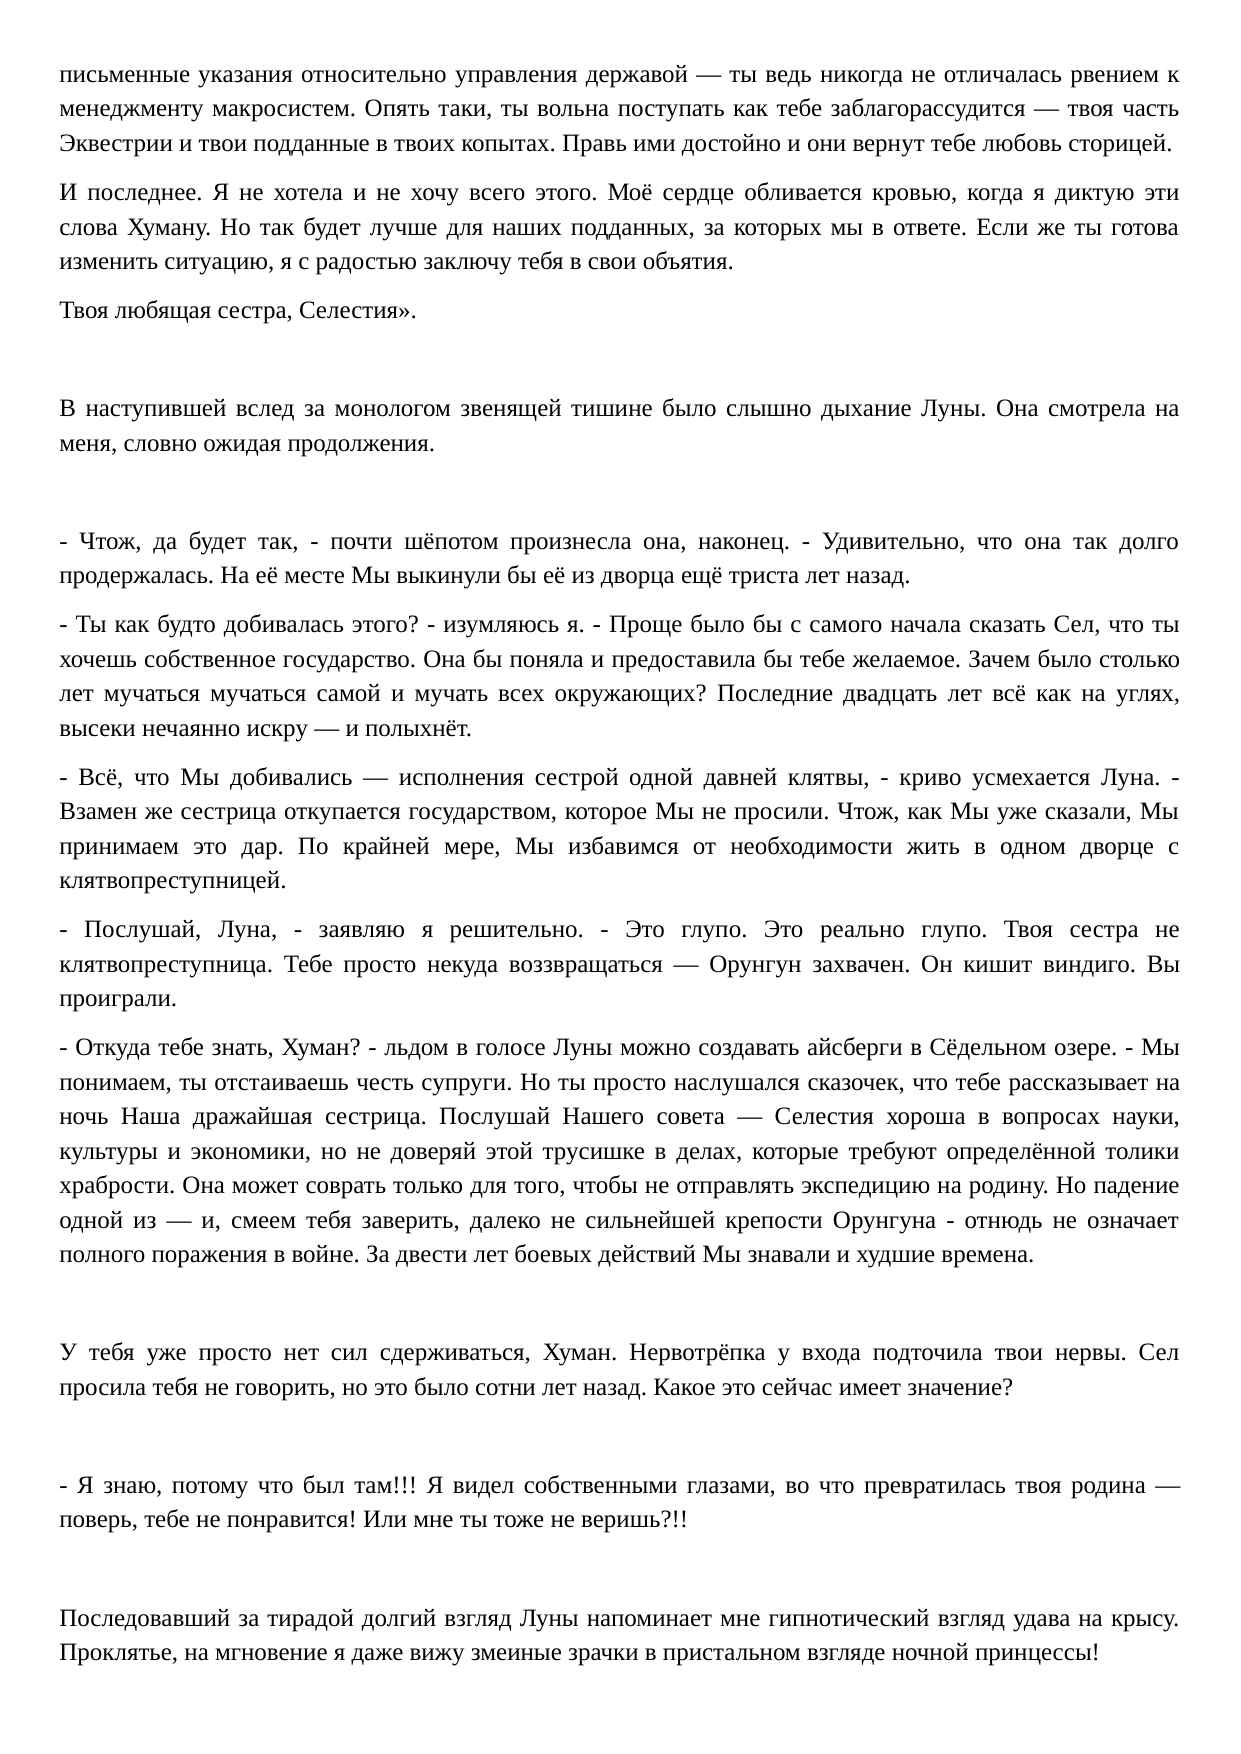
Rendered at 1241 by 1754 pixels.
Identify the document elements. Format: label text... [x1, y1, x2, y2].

text - Послушай, Луна, - заявляю я решительно. - Это глупо. Это реально глупо. Твоя сестра не клятвопреступница. Тебе просто некуда воззвращаться — Орунгун захвачен. Он кишит виндиго. Вы проиграли. [59, 914, 1181, 1012]
text - Ты как будто добивалась этого? - изумляюсь я. - Проще было бы с самого начала сказать Сел, что ты хочешь собственное государство. Она бы поняла и предоставила бы тебе желаемое. Зачем было столько лет мучаться мучаться самой и мучать всех окружающих? Последние двадцать лет всё как на углях, высеки нечаянно искру — и полыхнёт. [59, 609, 1181, 742]
text письменные указания относительно управления державой — ты ведь никогда не отличалась рвением к менеджменту макросистем. Опять таки, ты вольна поступать как тебе заблагорассудится — твоя часть Эквестрии и твои подданные в твоих копытах. Правь ими достойно и они вернут тебе любовь сторицей. [59, 59, 1181, 157]
text У тебя уже просто нет сил сдерживаться, Хуман. Нервотрёпка у входа подточила твои нервы. Сел просила тебя не говорить, но это было сотни лет назад. Какое это сейчас имеет значение? [59, 1337, 1181, 1401]
text Последовавший за тирадой долгий взгляд Луны напоминает мне гипнотический взгляд удава на крысу. Проклятье, на мгновение я даже вижу змеиные зрачки в пристальном взгляде ночной принцессы! [59, 1603, 1181, 1666]
text - Откуда тебе знать, Хуман? - льдом в голосе Луны можно создавать айсберги в Сёдельном озере. - Мы понимаем, ты отстаиваешь честь супруги. Но ты просто наслушался сказочек, что тебе рассказывает на ночь Наша дражайшая сестрица. Послушай Нашего совета — Селестия хороша в вопросах науки, культуры и экономики, но не доверяй этой трусишке в делах, которые требуют определённой толики храбрости. Она может соврать только для того, чтобы не отправлять экспедицию на родину. Но падение одной из — и, смеем тебя заверить, далеко не сильнейшей крепости Орунгуна - отнюдь не означает полного поражения в войне. За двести лет боевых действий Мы знавали и худшие времена. [59, 1032, 1181, 1268]
text В наступившей вслед за монологом звенящей тишине было слышно дыхание Луны. Она смотрела на меня, словно ожидая продолжения. [59, 393, 1181, 456]
text Твоя любящая сестра, Селестия». [59, 295, 1181, 324]
text И последнее. Я не хотела и не хочу всего этого. Моё сердце обливается кровью, когда я диктую эти слова Хуману. Но так будет лучше для наших подданных, за которых мы в ответе. Если же ты готова изменить ситуацию, я с радостью заключу тебя в свои объятия. [59, 177, 1181, 275]
text - Чтож, да будет так, - почти шёпотом произнесла она, наконец. - Удивительно, что она так долго продержалась. На её месте Мы выкинули бы её из дворца ещё триста лет назад. [59, 526, 1181, 589]
text - Всё, что Мы добивались — исполнения сестрой одной давней клятвы, - криво усмехается Луна. - Взамен же сестрица откупается государством, которое Мы не просили. Чтож, как Мы уже сказали, Мы принимаем это дар. По крайней мере, Мы избавимся от необходимости жить в одном дворце с клятвопреступницей. [59, 762, 1181, 894]
text - Я знаю, потому что был там!!! Я видел собственными глазами, во что превратилась твоя родина — поверь, тебе не понравится! Или мне ты тоже не веришь?!! [59, 1470, 1181, 1533]
